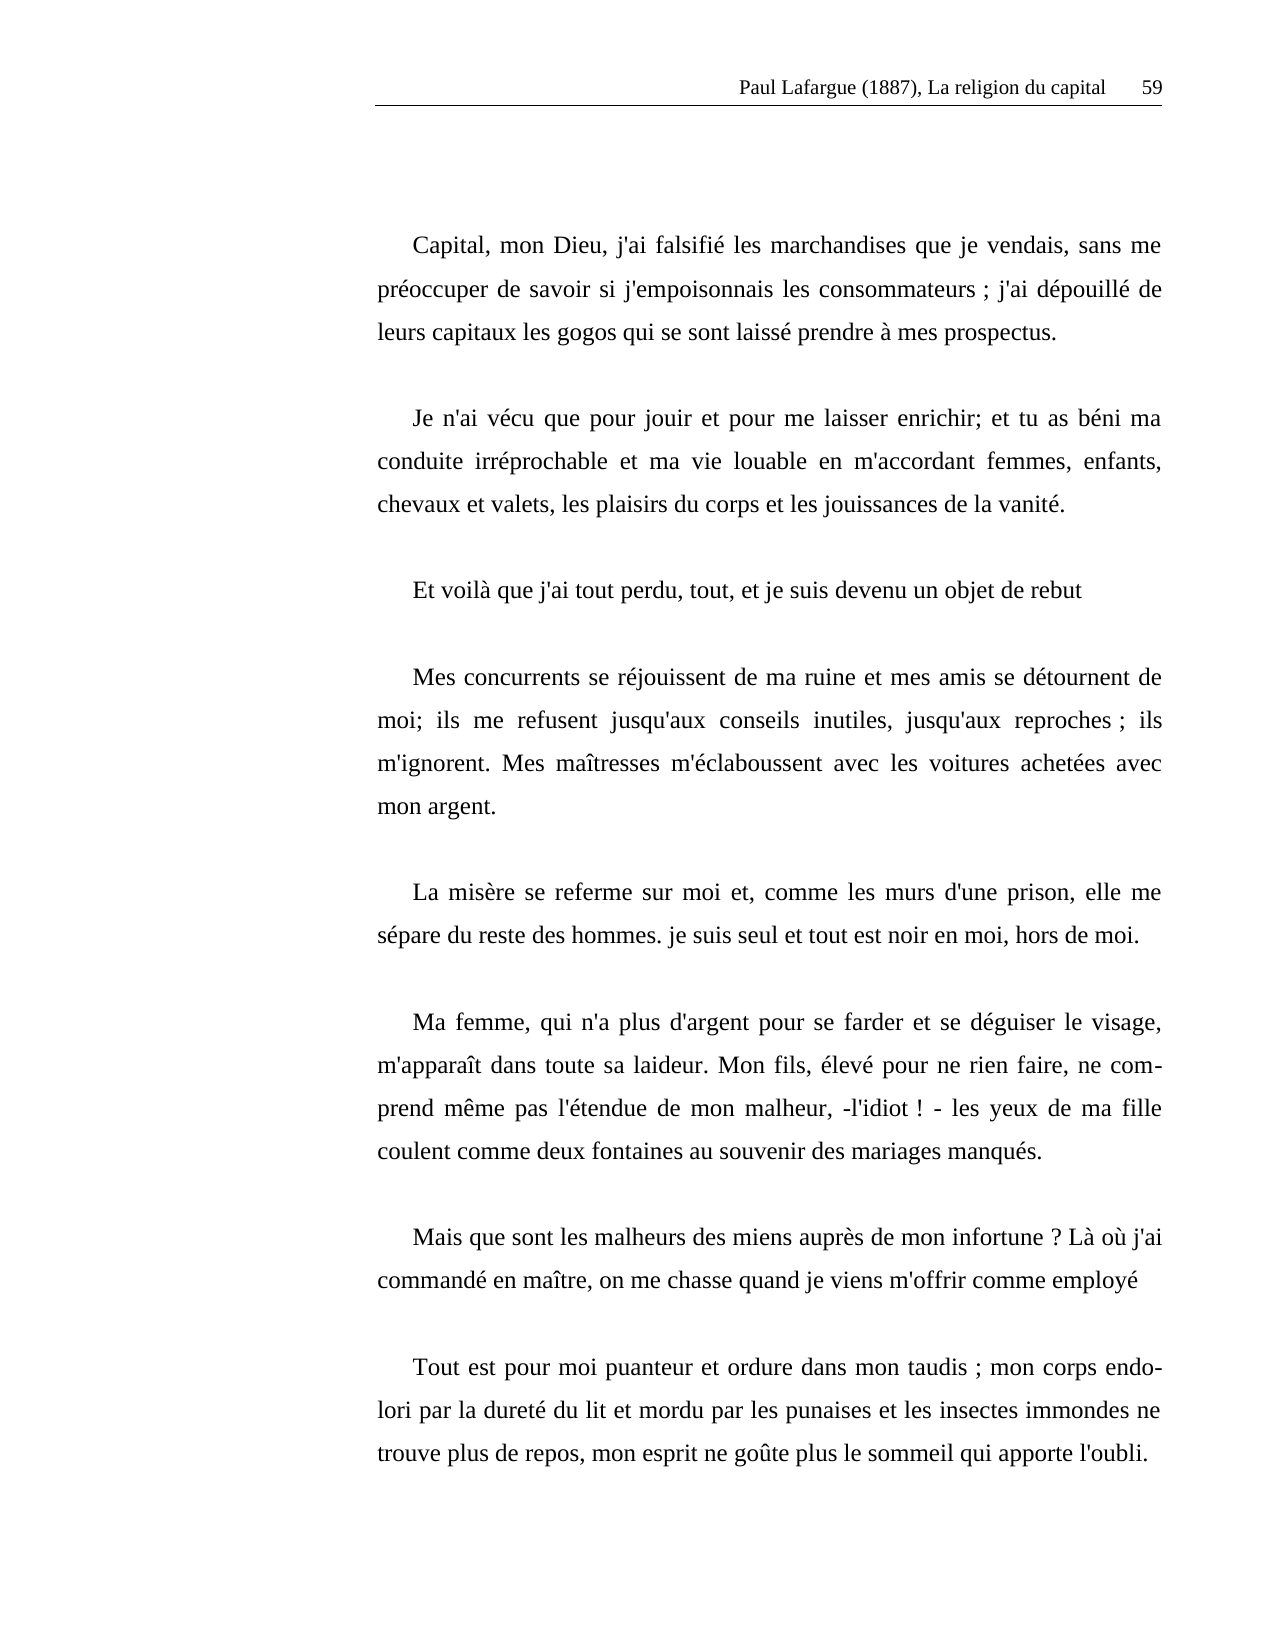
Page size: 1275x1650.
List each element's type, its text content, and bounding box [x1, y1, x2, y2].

text Et voilà que j'ai tout perdu, tout, et je suis devenu un objet de rebut [377, 576, 1162, 604]
text Je n'ai vécu que pour jouir et pour me laisser enrichir; et tu as béni ma conduite irréprochable et ma vie louable en m'accordant femmes, enfants, chevaux et valets, les plaisirs du corps et les jouissances de la vanité. [377, 403, 1162, 518]
text Mes concurrents se réjouissent de ma ruine et mes amis se détournent de moi; ils me refusent jusqu'aux conseils inutiles, jusqu'aux reproches ; ils m'igno­rent. Mes maîtresses m'éclaboussent avec les voitures achetées avec mon argent. [377, 662, 1162, 820]
text Ma femme, qui n'a plus d'argent pour se farder et se déguiser le visage, m'apparaît dans toute sa laideur. Mon fils, élevé pour ne rien faire, ne com­prend même pas l'étendue de mon malheur, -l'idiot ! - les yeux de ma fille coulent comme deux fontaines au souvenir des mariages manqués. [377, 1007, 1162, 1165]
text Mais que sont les malheurs des miens auprès de mon infortune ? Là où j'ai commandé en maître, on me chasse quand je viens m'offrir comme employé [377, 1222, 1162, 1294]
text Tout est pour moi puanteur et ordure dans mon taudis ; mon corps endo­lori par la dureté du lit et mordu par les punaises et les insectes immondes ne trouve plus de repos, mon esprit ne goûte plus le sommeil qui apporte l'oubli. [377, 1352, 1162, 1467]
text La misère se referme sur moi et, comme les murs d'une prison, elle me sépare du reste des hommes. je suis seul et tout est noir en moi, hors de moi. [377, 877, 1162, 949]
text Capital, mon Dieu, j'ai falsifié les marchandises que je vendais, sans me préoccuper de savoir si j'empoisonnais les consommateurs ; j'ai dépouillé de leurs capitaux les gogos qui se sont laissé prendre à mes prospectus. [377, 231, 1162, 346]
